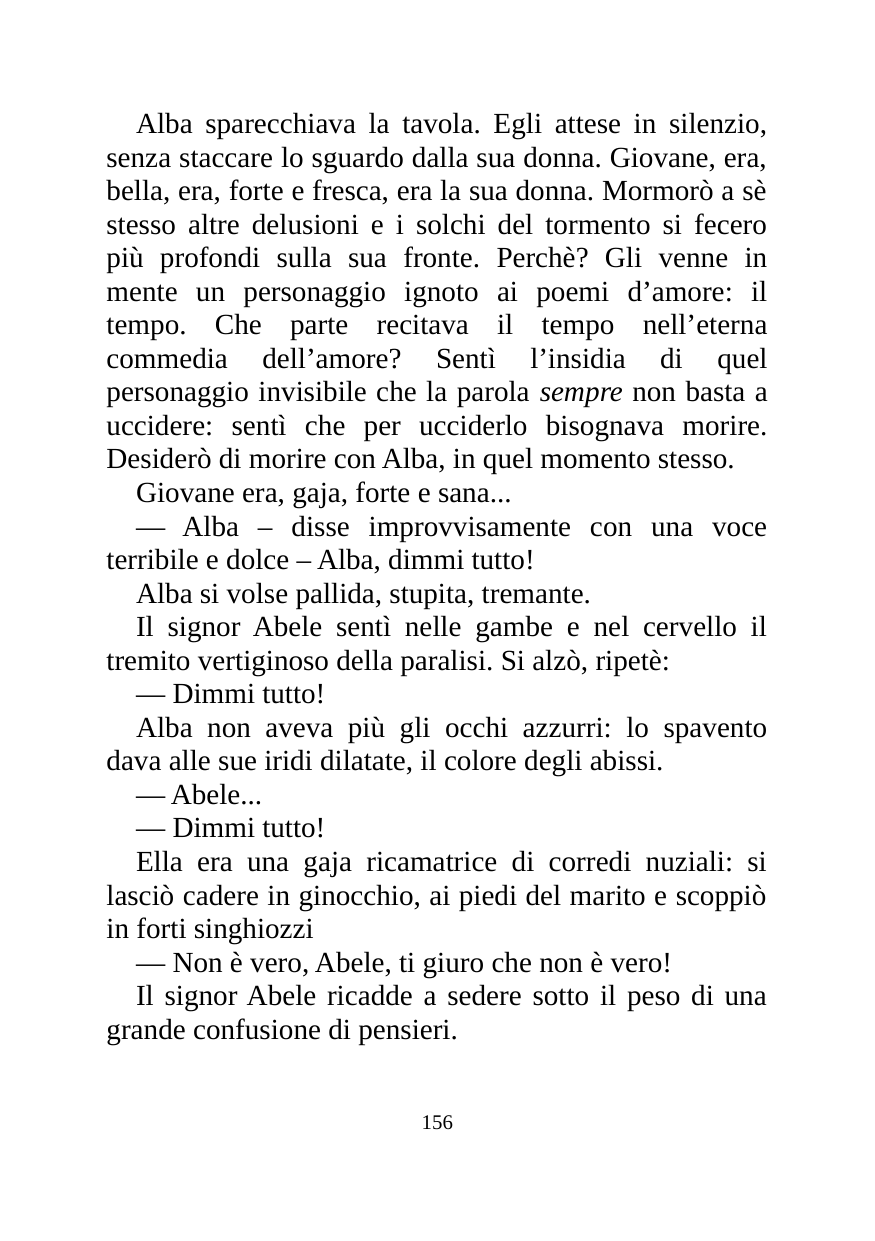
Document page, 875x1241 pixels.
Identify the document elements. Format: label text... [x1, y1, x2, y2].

text Il signor Abele sentì nelle gambe e nel cervello il tremito vertiginoso della paralisi. Si alzò, ripetè: [106, 609, 768, 676]
text — Dimmi tutto! [106, 811, 768, 844]
text Alba non aveva più gli occhi azzurri: lo spavento dava alle sue iridi dilatate, il colore degli abissi. [106, 710, 768, 777]
text Alba si volse pallida, stupita, tremante. [106, 576, 768, 609]
text Il signor Abele ricadde a sedere sotto il peso di una grande confusione di pensieri. [106, 978, 768, 1045]
text Ella era una gaja ricamatrice di corredi nuziali: si lasciò cadere in ginocchio, ai piedi del marito e scoppiò in forti singhiozzi [106, 844, 768, 945]
text — Dimmi tutto! [106, 676, 768, 710]
text Alba sparecchiava la tavola. Egli attese in silenzio, senza staccare lo sguardo dalla sua donna. Giovane, era, bella, era, forte e fresca, era la sua donna. Mormorò a sè stesso altre delusioni e i solchi del tormento si fecero più profondi sulla sua fronte. Perchè? Gli venne in mente un personaggio ignoto ai poemi d’amore: il tempo. Che parte recitava il tempo nell’eterna commedia dell’amore? Sentì l’insidia di quel personaggio invisibile che la parola sempre non basta a uccidere: sentì che per ucciderlo bisognava morire. Desiderò di morire con Alba, in quel momento stesso. [106, 106, 768, 475]
text — Non è vero, Abele, ti giuro che non è vero! [106, 945, 768, 978]
text — Alba – disse improvvisamente con una voce terribile e dolce – Alba, dimmi tutto! [106, 509, 768, 576]
text — Abele... [106, 777, 768, 811]
text Giovane era, gaja, forte e sana... [106, 475, 768, 509]
